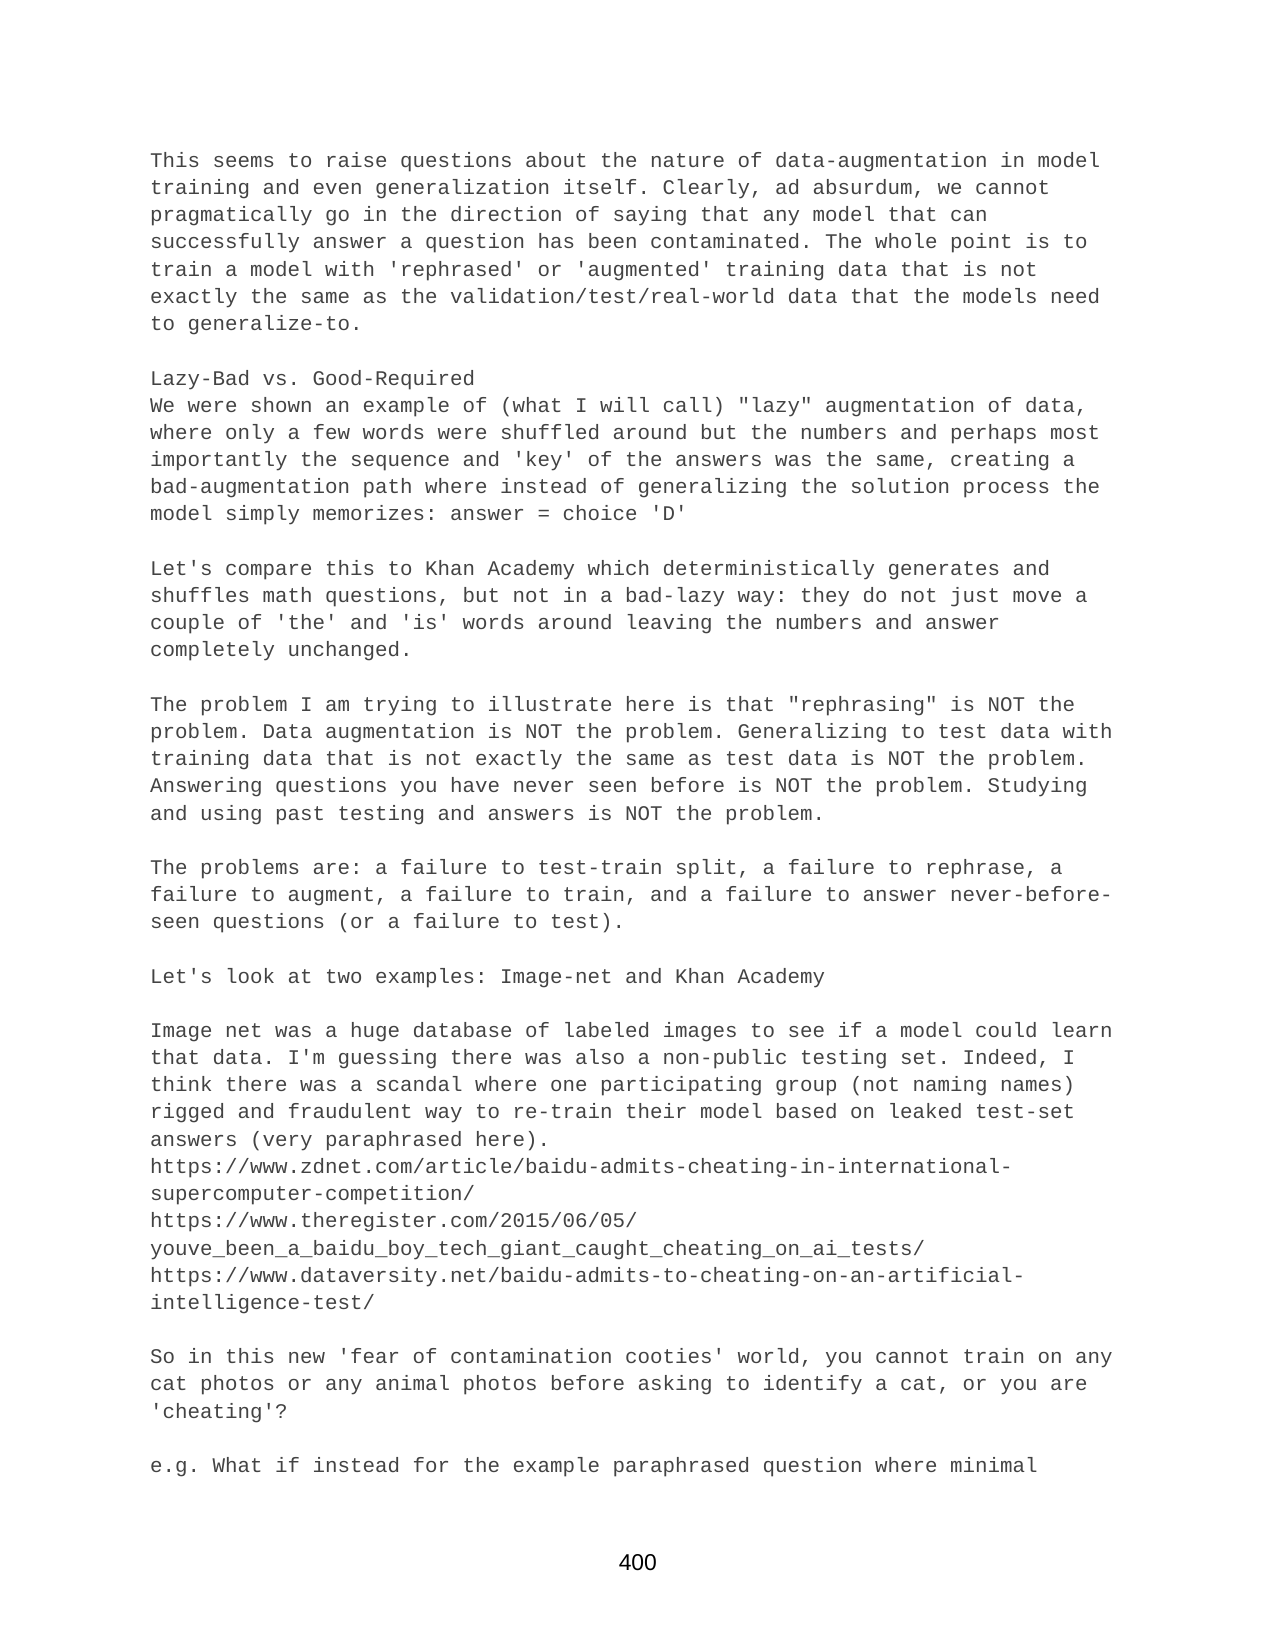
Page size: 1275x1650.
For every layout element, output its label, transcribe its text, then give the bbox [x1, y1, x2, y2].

text The problem I am trying to illustrate here is that "rephrasing" is NOT the problem. Data augmentation is NOT the problem. Generalizing to test data with training data that is not exactly the same as test data is NOT the problem. Answering questions you have never seen before is NOT the problem. Studying and using past testing and answers is NOT the problem. [150, 694, 1125, 826]
text Let's compare this to Khan Academy which deterministically generates and shuffles math questions, but not in a bad-lazy way: they do not just move a couple of 'the' and 'is' words around leaving the numbers and answer completely unchanged. [150, 558, 1125, 663]
text So in this new 'fear of contamination cooties' world, you cannot train on any cat photos or any animal photos before asking to identify a cat, or you are 'cheating'? [150, 1346, 1125, 1424]
text This seems to raise questions about the nature of data-augmentation in model training and even generalization itself. Clearly, ad absurdum, we cannot pragmatically go in the direction of saying that any model that can successfully answer a question has been contaminated. The whole point is to train a model with 'rephrased' or 'augmented' training data that is not exactly the same as the validation/test/real-world data that the models need to generalize-to. [150, 150, 1125, 337]
text Image net was a huge database of labeled images to see if a model could learn that data. I'm guessing there was also a non-public testing set. Indeed, I think there was a scandal where one participating group (not naming names) rigged and fraudulent way to re-train their model based on leaked test-set answers (very paraphrased here). [150, 1020, 1125, 1152]
text Let's look at two examples: Image-net and Khan Academy [150, 966, 1125, 989]
text We were shown an example of (what I will call) "lazy" augmentation of data, where only a few words were shuffled around but the numbers and perhaps most importantly the sequence and 'key' of the answers was the same, creating a bad-augmentation path where instead of generalizing the solution process the model simply memorizes: answer = choice 'D' [150, 395, 1125, 527]
text https://www.theregister.com/2015/06/05/youve_been_a_baidu_boy_tech_giant_caught_cheating_on_ai_tests/ [150, 1210, 1125, 1261]
text Lazy-Bad vs. Good-Required [150, 367, 1125, 391]
text https://www.dataversity.net/baidu-admits-to-cheating-on-an-artificial-intelligence-test/ [150, 1265, 1125, 1316]
text e.g. What if instead for the example paraphrased question where minimal [150, 1455, 1125, 1479]
text The problems are: a failure to test-train split, a failure to rephrase, a failure to augment, a failure to train, and a failure to answer never-before-seen questions (or a failure to test). [150, 857, 1125, 935]
text https://www.zdnet.com/article/baidu-admits-cheating-in-international-supercomputer-competition/ [150, 1156, 1125, 1207]
